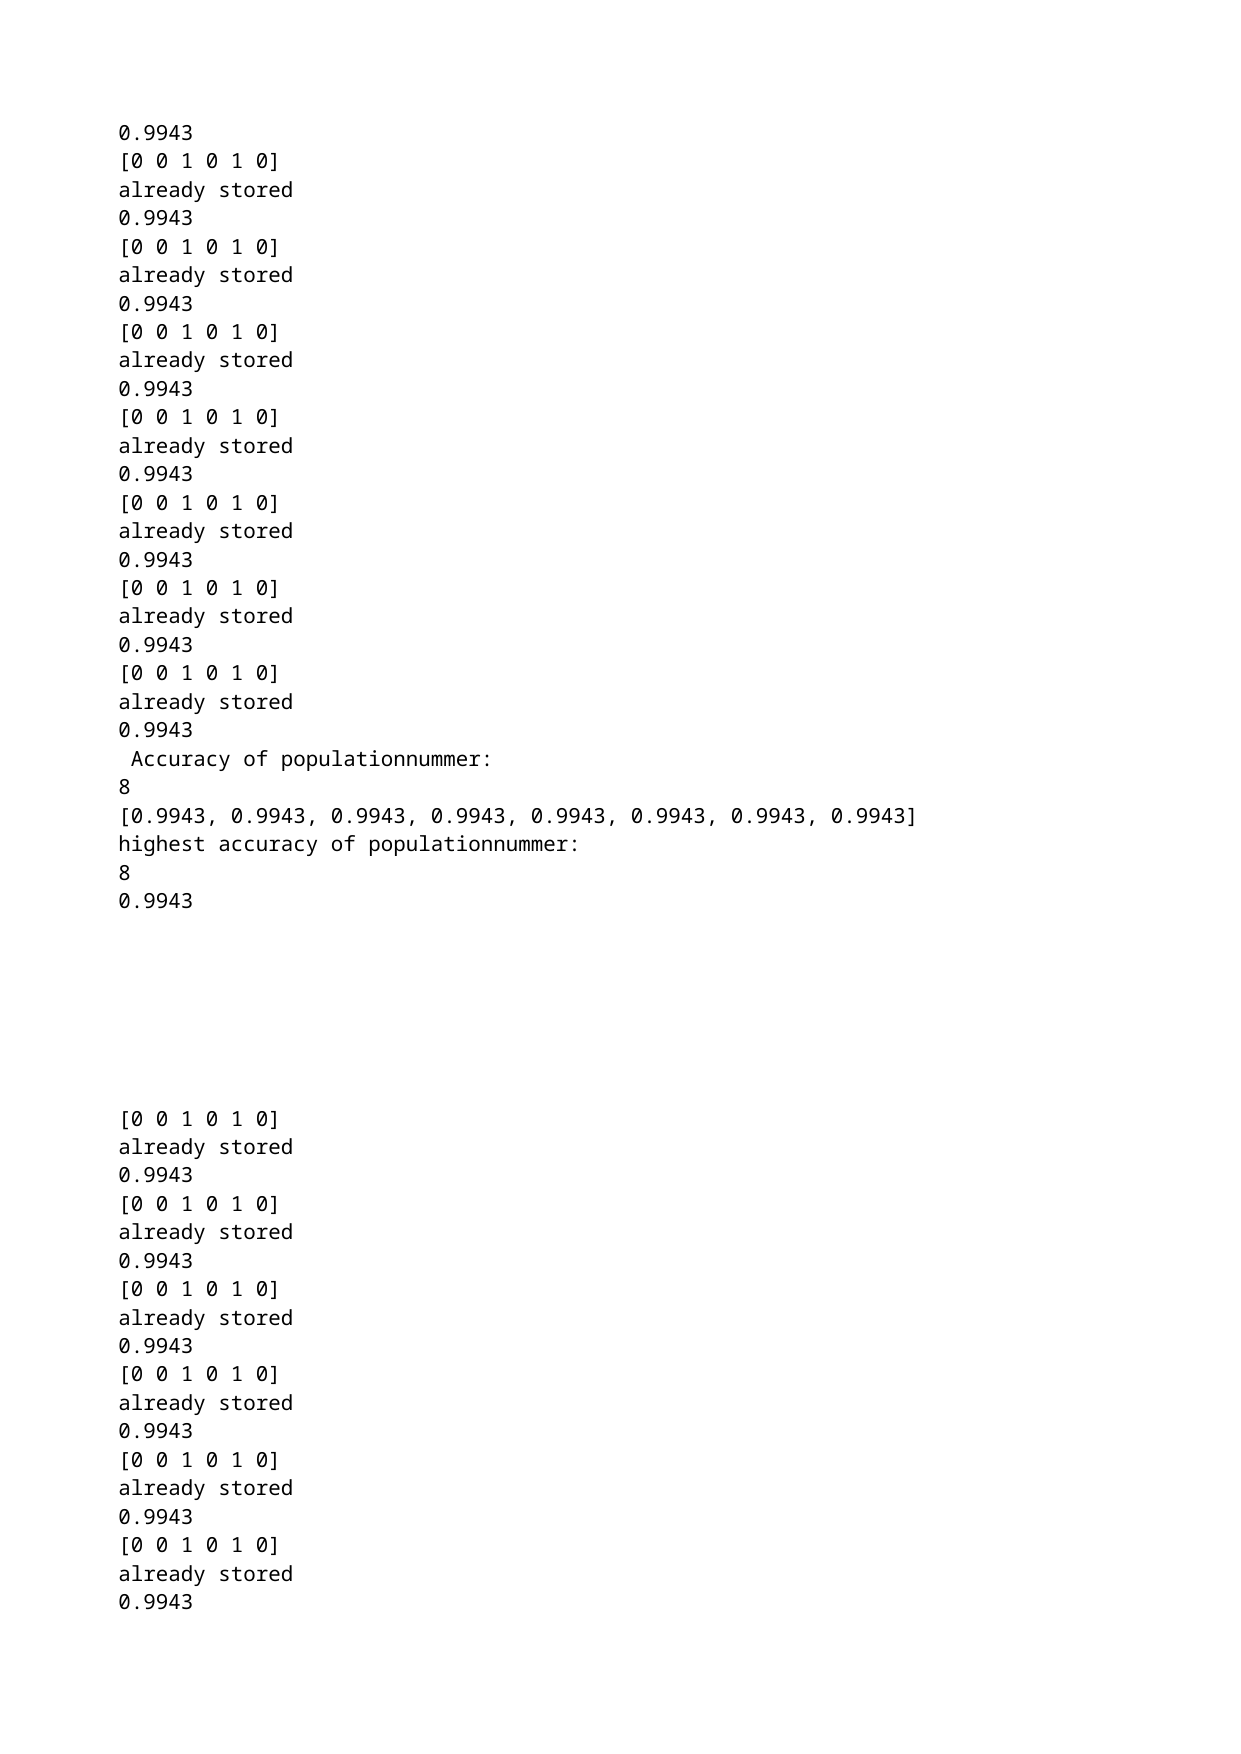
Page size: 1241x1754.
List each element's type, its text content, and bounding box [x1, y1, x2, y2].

text 8 [118, 858, 1122, 886]
text 0.9943 [118, 289, 1122, 317]
text already stored [118, 1303, 1122, 1331]
text [0 0 1 0 1 0] [118, 1189, 1122, 1217]
text [0 0 1 0 1 0] [118, 147, 1122, 175]
text already stored [118, 516, 1122, 545]
text [0.9943, 0.9943, 0.9943, 0.9943, 0.9943, 0.9943, 0.9943, 0.9943] [118, 801, 1122, 829]
text [0 0 1 0 1 0] [118, 232, 1122, 260]
text [0 0 1 0 1 0] [118, 1530, 1122, 1559]
text 8 [118, 772, 1122, 801]
text Accuracy of populationnummer: [118, 744, 1122, 772]
text already stored [118, 175, 1122, 203]
text 0.9943 [118, 545, 1122, 573]
text 0.9943 [118, 1502, 1122, 1530]
text 0.9943 [118, 459, 1122, 488]
text [0 0 1 0 1 0] [118, 573, 1122, 602]
text [0 0 1 0 1 0] [118, 1104, 1122, 1132]
text 0.9943 [118, 715, 1122, 744]
text 0.9943 [118, 1246, 1122, 1274]
text already stored [118, 1559, 1122, 1587]
text already stored [118, 1388, 1122, 1416]
text 0.9943 [118, 1587, 1122, 1616]
text already stored [118, 687, 1122, 715]
text [0 0 1 0 1 0] [118, 488, 1122, 516]
text [0 0 1 0 1 0] [118, 658, 1122, 687]
text 0.9943 [118, 1161, 1122, 1189]
text already stored [118, 1132, 1122, 1161]
text already stored [118, 1217, 1122, 1246]
text [0 0 1 0 1 0] [118, 1445, 1122, 1473]
text [0 0 1 0 1 0] [118, 402, 1122, 431]
text [0 0 1 0 1 0] [118, 1359, 1122, 1388]
text already stored [118, 1473, 1122, 1502]
text [0 0 1 0 1 0] [118, 1274, 1122, 1303]
text 0.9943 [118, 1416, 1122, 1445]
text already stored [118, 260, 1122, 289]
text already stored [118, 346, 1122, 374]
text 0.9943 [118, 886, 1122, 914]
text 0.9943 [118, 118, 1122, 147]
text already stored [118, 431, 1122, 459]
text 0.9943 [118, 203, 1122, 232]
text highest accuracy of populationnummer: [118, 829, 1122, 858]
text 0.9943 [118, 630, 1122, 658]
text 0.9943 [118, 1331, 1122, 1359]
text already stored [118, 602, 1122, 630]
text 0.9943 [118, 374, 1122, 402]
text [0 0 1 0 1 0] [118, 317, 1122, 346]
